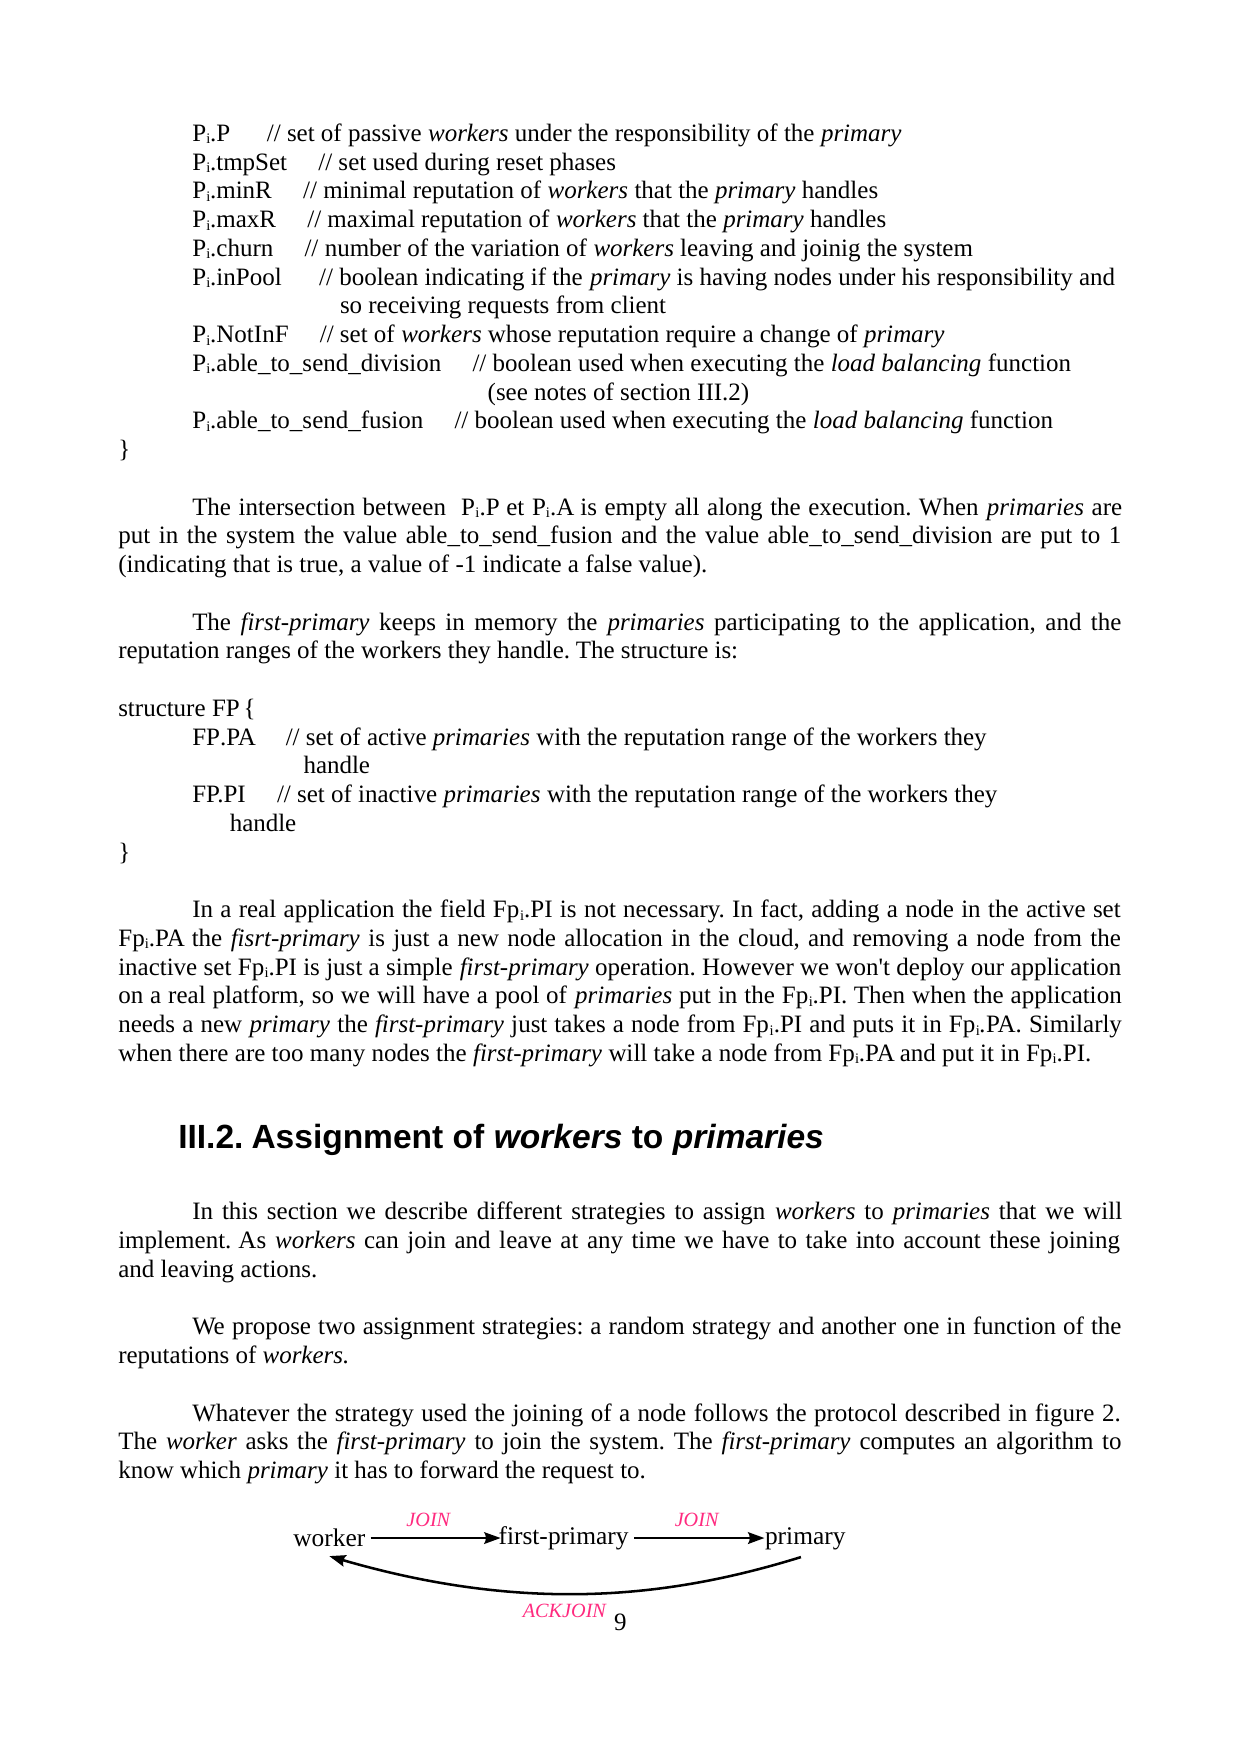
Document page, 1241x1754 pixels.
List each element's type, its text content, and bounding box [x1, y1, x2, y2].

text Whatever the strategy used the joining of a node follows the protocol described in figure 2. The worker asks the first-primary to join the system. The first-primary computes an algorithm to know which primary it has to forward the request to. [118, 1398, 1122, 1484]
text Pi.churn // number of the variation of workers leaving and joinig the system [118, 233, 1122, 262]
text Pi.P // set of passive workers under the responsibility of the primary [118, 118, 1122, 147]
text FP.PI // set of inactive primaries with the reputation range of the workers they handle [118, 779, 1122, 837]
text In a real application the field Fpi.PI is not necessary. In fact, adding a node in the active set Fpi.PA the fisrt-primary is just a new node allocation in the cloud, and removing a node from the inactive set Fpi.PI is just a simple first-primary operation. However we won't deploy our application on a real platform, so we will have a pool of primaries put in the Fpi.PI. Then when the application needs a new primary the first-primary just takes a node from Fpi.PI and puts it in Fpi.PA. Similarly when there are too many nodes the first-primary will take a node from Fpi.PA and put it in Fpi.PI. [118, 894, 1122, 1067]
text Pi.able_to_send_fusion // boolean used when executing the load balancing function [118, 406, 1122, 434]
text In this section we describe different strategies to assign workers to primaries that we will implement. As workers can join and leave at any time we have to take into account these joining and leaving actions. [118, 1196, 1122, 1283]
subtitle III.2. Assignment of workers to primaries [118, 1116, 1122, 1155]
text Pi.tmpSet // set used during reset phases [118, 147, 1122, 176]
text Pi.NotInF // set of workers whose reputation require a change of primary [118, 319, 1122, 348]
text The intersection between Pi.P et Pi.A is empty all along the execution. When primaries are put in the system the value able_to_send_fusion and the value able_to_send_division are put to 1 (indicating that is true, a value of -1 indicate a false value). [118, 492, 1122, 578]
text Pi.minR // minimal reputation of workers that the primary handles [118, 176, 1122, 204]
text Pi.inPool // boolean indicating if the primary is having nodes under his responsibility and so receiving requests from client [118, 262, 1122, 319]
text The first-primary keeps in memory the primaries participating to the application, and the reputation ranges of the workers they handle. The structure is: [118, 607, 1122, 664]
text Pi.able_to_send_division // boolean used when executing the load balancing function (see notes of section III.2) [118, 348, 1122, 406]
text structure FP { [118, 693, 1122, 722]
text We propose two assignment strategies: a random strategy and another one in function of the reputations of workers. [118, 1311, 1122, 1369]
text } [118, 434, 1122, 463]
text Pi.maxR // maximal reputation of workers that the primary handles [118, 204, 1122, 233]
text FP.PA // set of active primaries with the reputation range of the workers they handle [118, 722, 1122, 779]
text } [118, 837, 1122, 866]
